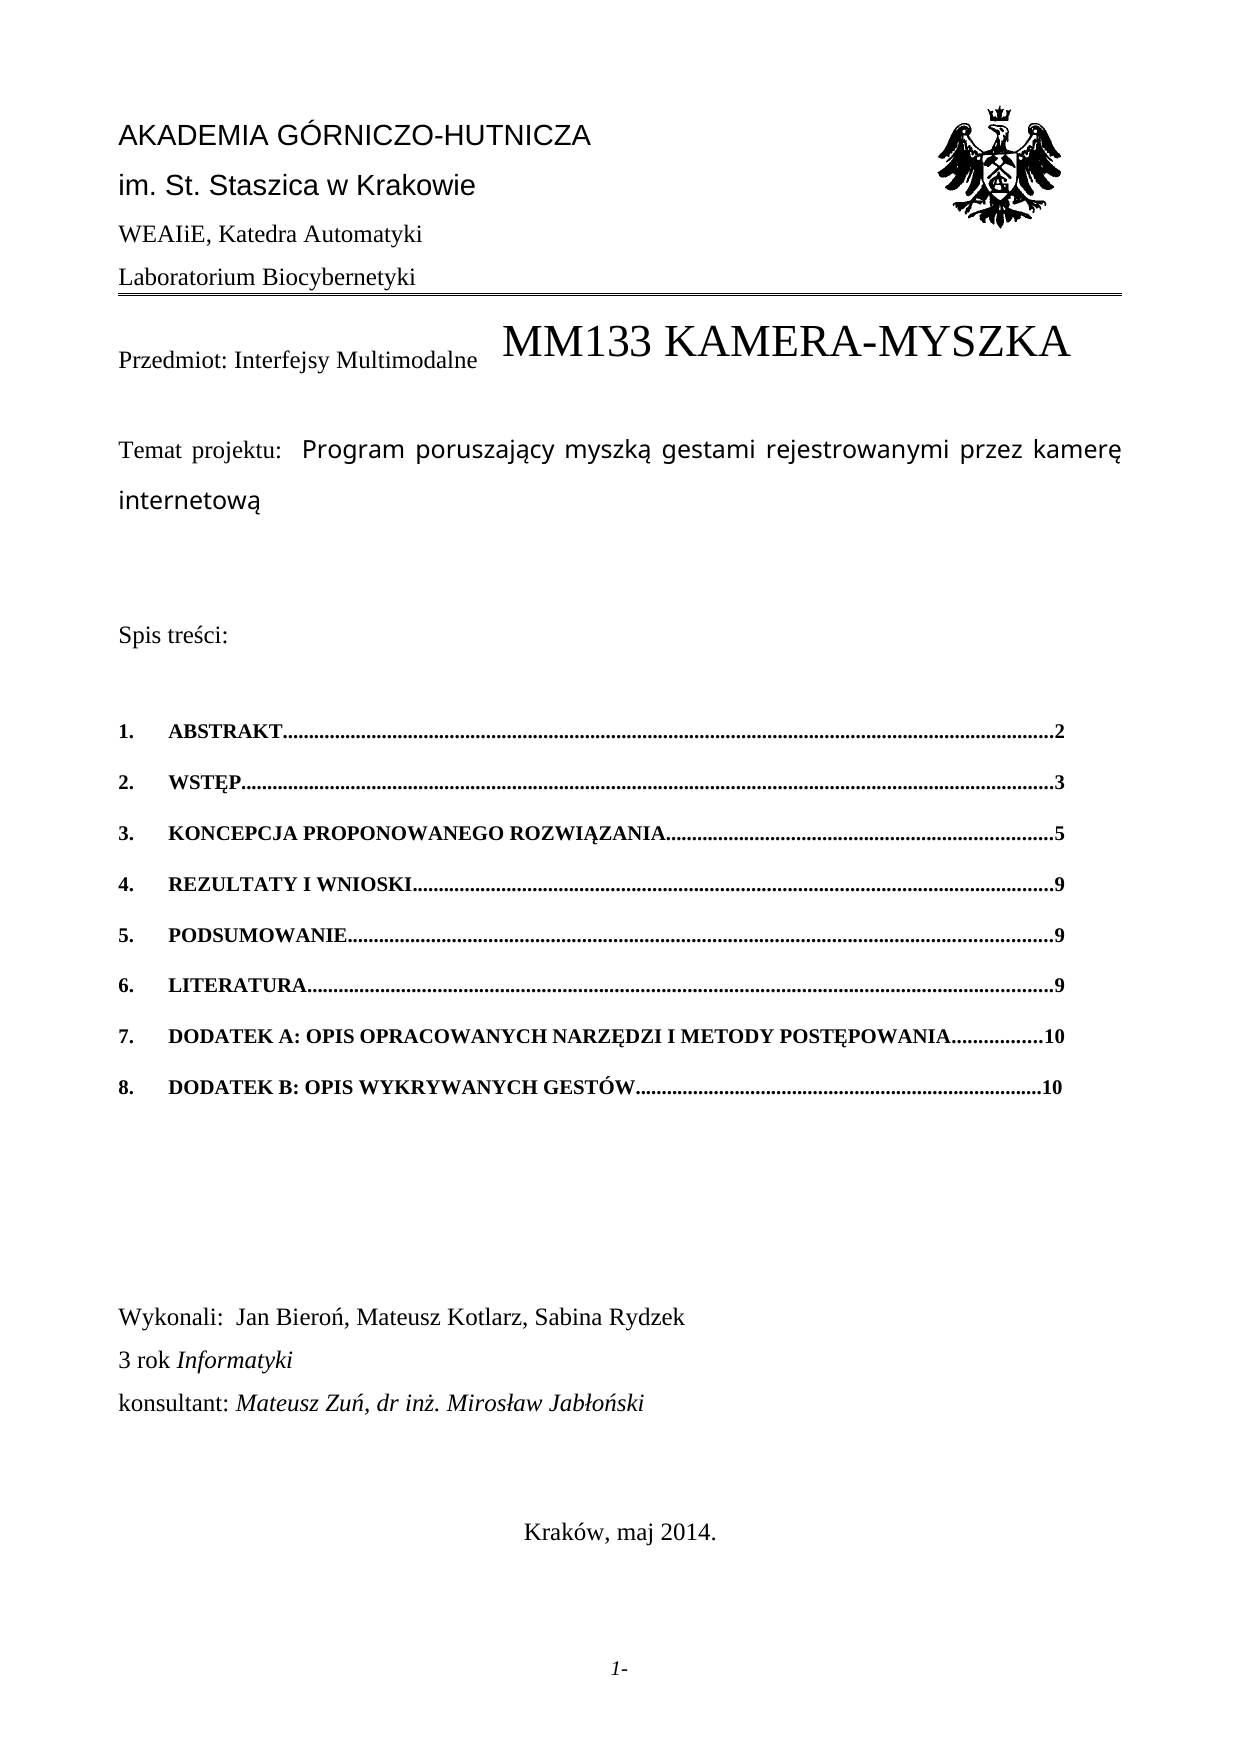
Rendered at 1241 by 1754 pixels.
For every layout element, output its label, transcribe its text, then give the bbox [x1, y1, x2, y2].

text Laboratorium Biocybernetyki [118, 262, 1122, 293]
text AKADEMIA GÓRNICZO-HUTNICZA [118, 118, 927, 152]
text 1. Abstrakt 2 [118, 719, 1122, 743]
text 7. DODATEK A: Opis opracowanych narzędzi i metody postępowania 10 [118, 1024, 1122, 1048]
picture [927, 102, 1076, 240]
text MM133 KAMERA-MYSZKA [502, 313, 1107, 366]
text 6. Literatura 9 [118, 973, 1122, 997]
text 2. Wstęp 3 [118, 770, 1122, 794]
text Kraków, maj 2014. [118, 1517, 1122, 1546]
text WEAIiE, Katedra Automatyki [118, 219, 1122, 247]
text im. St. Staszica w Krakowie [118, 168, 927, 202]
text 8. DODATEK B: OPIS WYKRYWANYCH GESTÓW..............................................................................10 [118, 1075, 1122, 1099]
text 3. Koncepcja proponowanego rozwiązania 5 [118, 821, 1122, 845]
text Spis treści: [118, 620, 1122, 649]
text Wykonali: Jan Bieroń, Mateusz Kotlarz, Sabina Rydzek [118, 1302, 1122, 1331]
text konsultant: Mateusz Zuń, dr inż. Mirosław Jabłoński [118, 1388, 1122, 1417]
text Temat projektu: Program poruszający myszką gestami rejestrowanymi przez kamerę internetową [118, 432, 1122, 517]
text 3 rok Informatyki [118, 1345, 1122, 1374]
text Przedmiot: Interfejsy Multimodalne [118, 345, 1122, 374]
text [1076, 168, 1122, 202]
text 5. Podsumowanie 9 [118, 922, 1122, 947]
text [1076, 118, 1122, 152]
text 4. Rezultaty i wnioski 9 [118, 872, 1122, 896]
